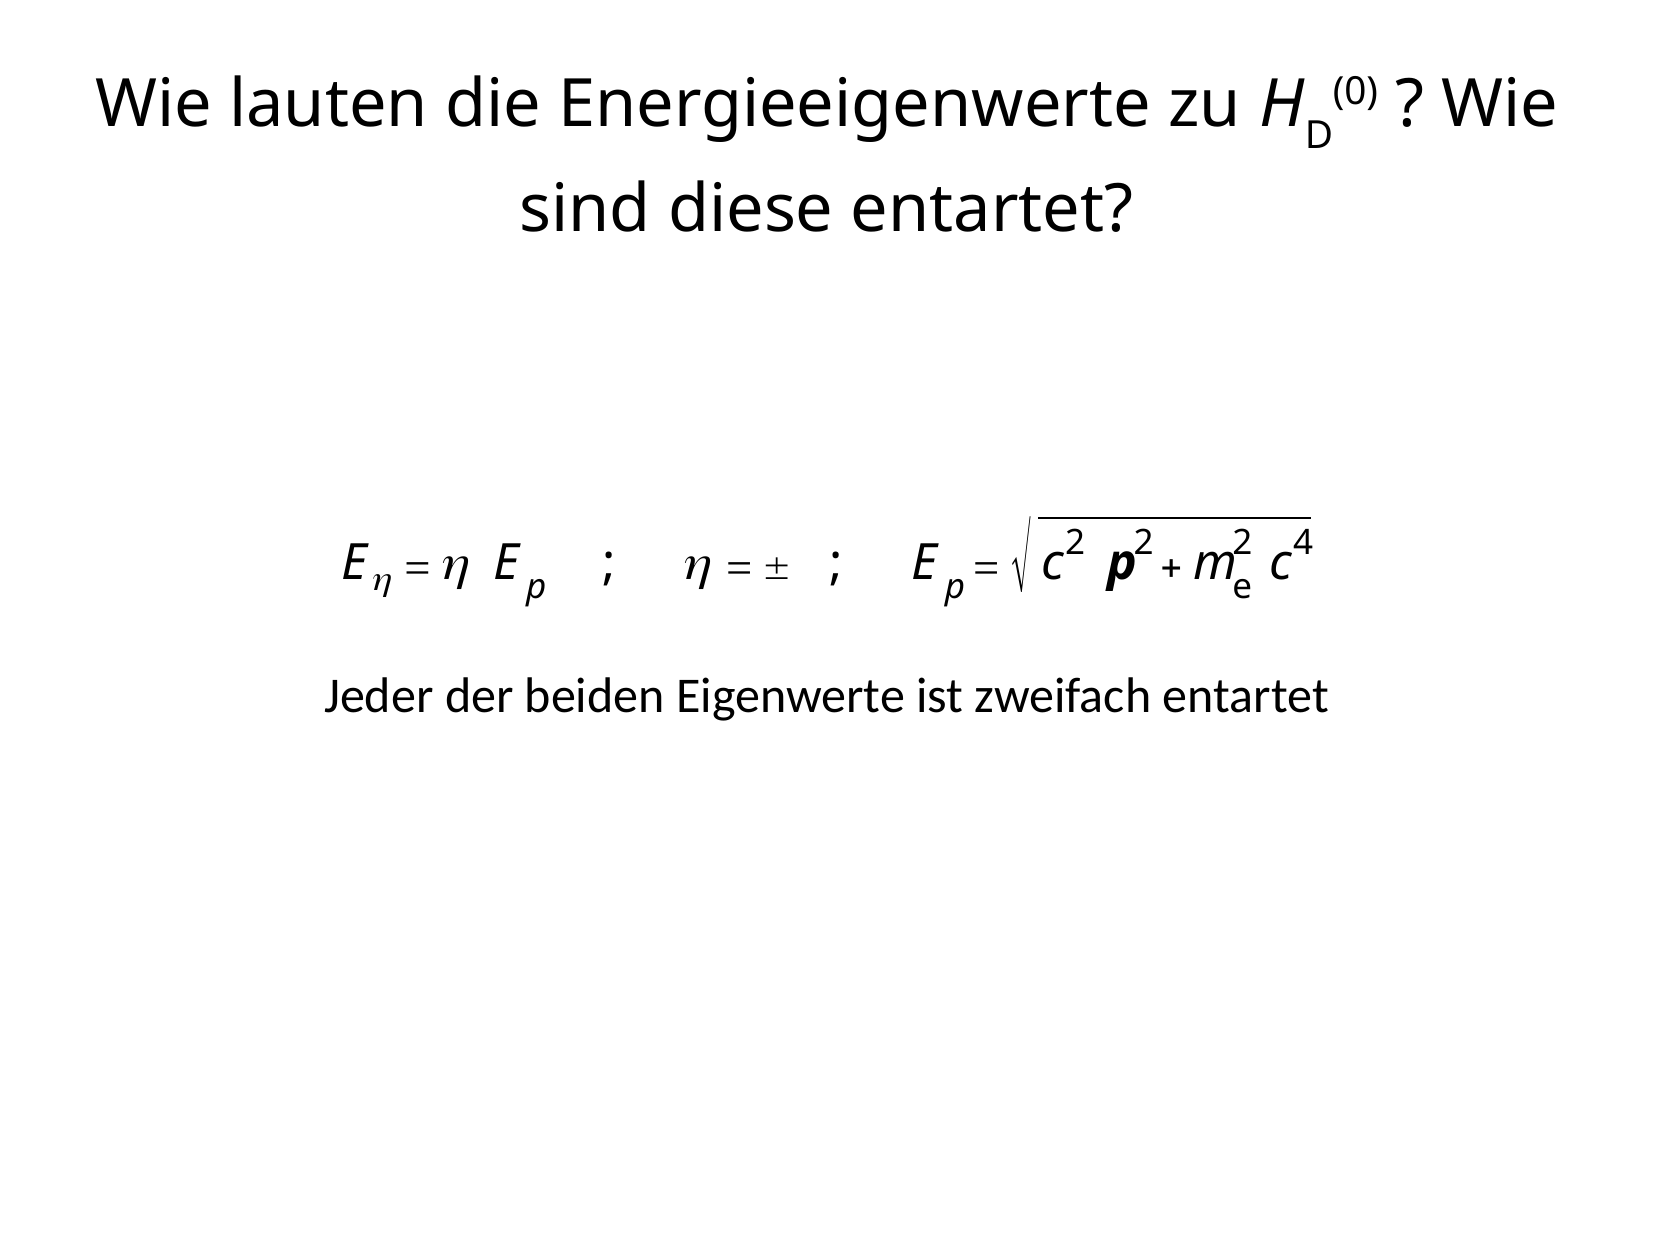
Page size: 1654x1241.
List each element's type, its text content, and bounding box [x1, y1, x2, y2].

subtitle Jeder der beiden Eigenwerte ist zweifach entartet [82, 290, 1571, 1010]
chart [335, 513, 1319, 609]
title Wie lauten die Energieeigenwerte zu HD(0) ? Wie sind diese entartet? [82, 49, 1571, 257]
